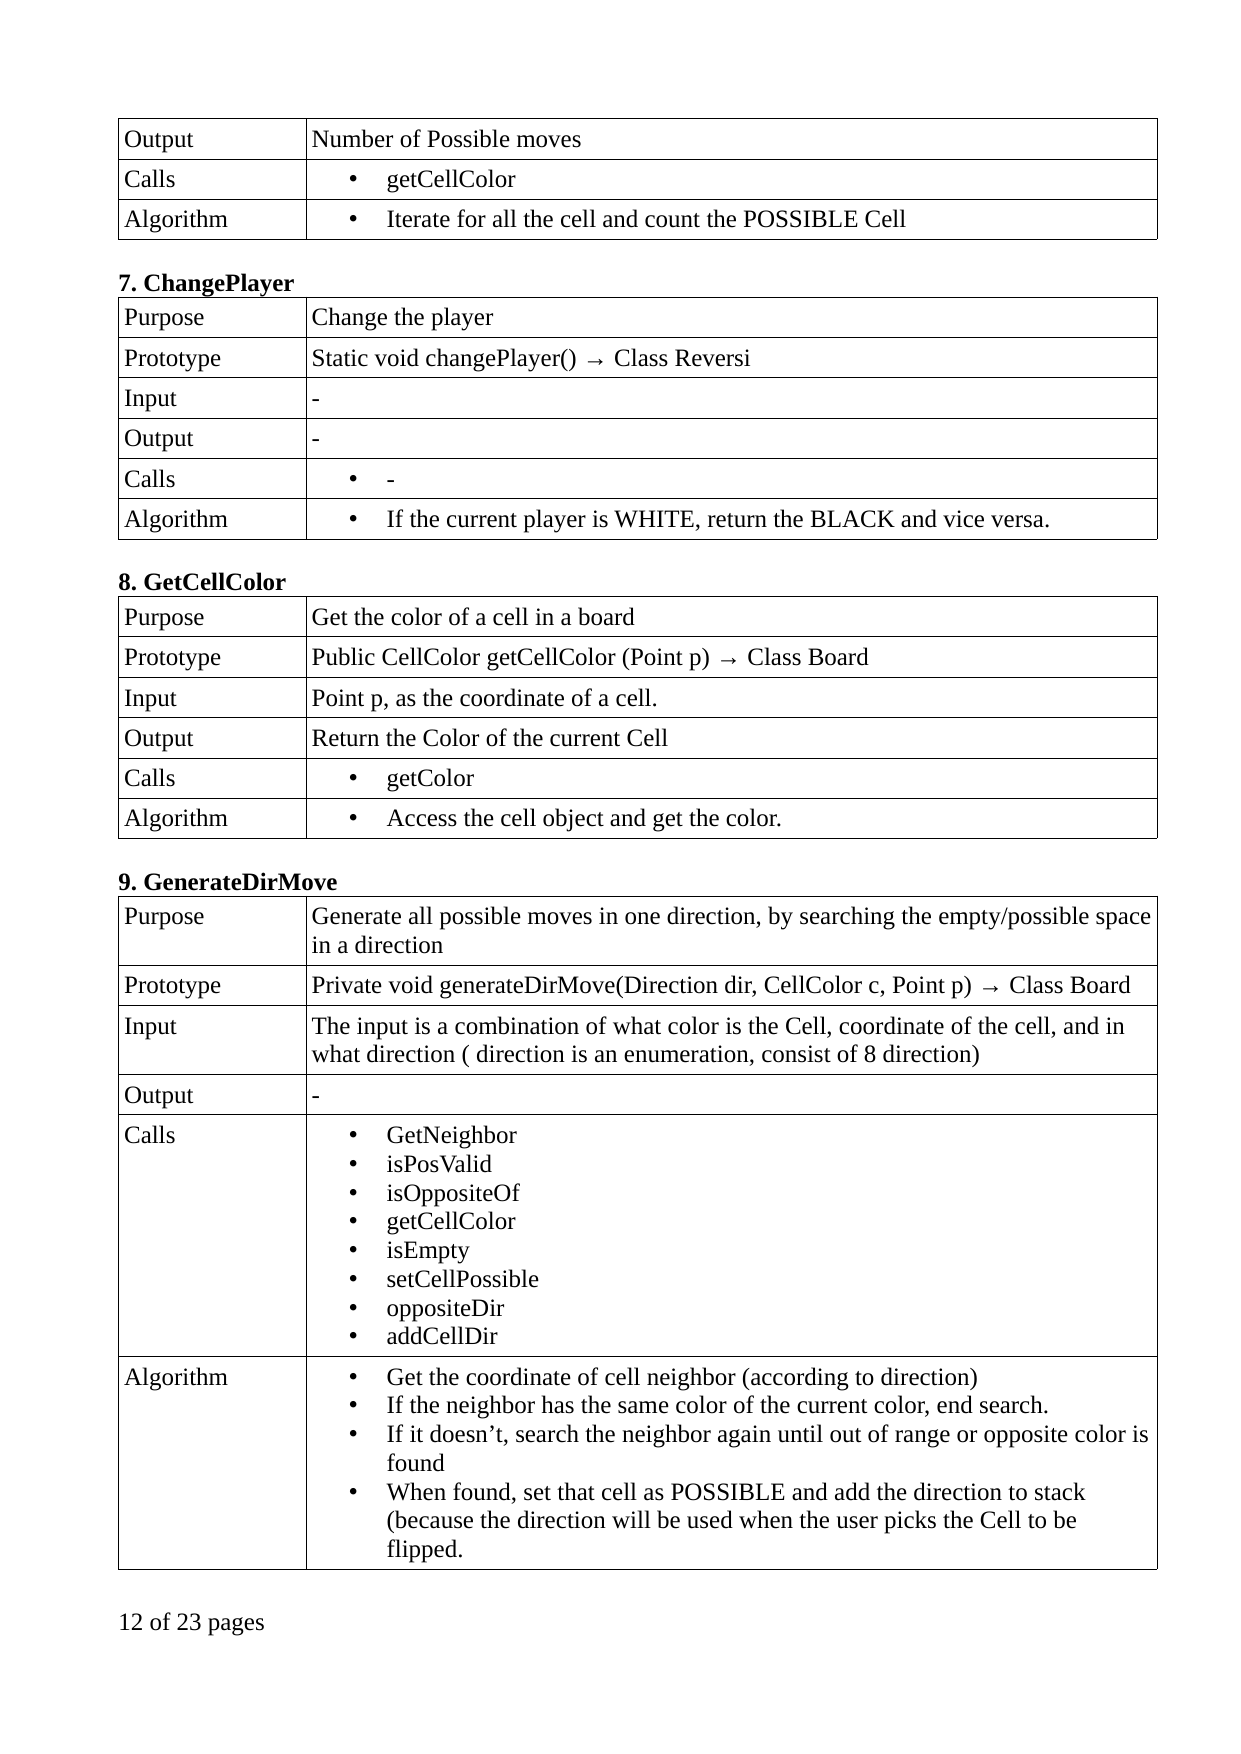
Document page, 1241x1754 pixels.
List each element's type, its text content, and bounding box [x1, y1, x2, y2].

table_header Purpose [119, 597, 306, 636]
table_cell Number of Possible moves [307, 119, 1157, 158]
text 7. ChangePlayer [118, 268, 1122, 297]
table_cell The input is a combination of what color is the Cell, coordinate of the cell, and in what direction ( direction is an enumeration, consist of 8 direction) [307, 1006, 1157, 1074]
table_cell Public CellColor getCellColor (Point p) → Class Board [307, 637, 1157, 677]
text 9. GenerateDirMove [118, 867, 1122, 896]
table_cell - [307, 1075, 1157, 1114]
table_cell If the current player is WHITE, return the BLACK and vice versa. [307, 499, 1157, 538]
table_cell - [307, 419, 1157, 458]
table_cell getColor [307, 759, 1157, 798]
table_cell Input [119, 678, 306, 717]
table_cell Calls [119, 459, 306, 498]
table_cell Algorithm [119, 799, 306, 838]
table_cell Output [119, 718, 306, 757]
table_header Purpose [119, 897, 306, 965]
table_cell Output [119, 119, 306, 158]
table_cell - [307, 378, 1157, 418]
table_cell Prototype [119, 338, 306, 377]
table_cell Calls [119, 1115, 306, 1356]
table_cell Input [119, 378, 306, 418]
table_cell Point p, as the coordinate of a cell. [307, 678, 1157, 717]
table_cell getCellColor [307, 160, 1157, 199]
table_cell Prototype [119, 637, 306, 677]
table_cell Iterate for all the cell and count the POSSIBLE Cell [307, 200, 1157, 239]
text 8. GetCellColor [118, 567, 1122, 596]
table_cell Output [119, 1075, 306, 1114]
table_cell Prototype [119, 966, 306, 1005]
table_cell Algorithm [119, 499, 306, 538]
table_cell Input [119, 1006, 306, 1074]
table_cell Calls [119, 759, 306, 798]
table_cell Output [119, 419, 306, 458]
table_cell Get the coordinate of cell neighbor (according to direction) If the neighbor has the same color of the current color, end search. If it doesn’t, search the neighbor again until out of range or opposite color is found When found, set that cell as POSSIBLE and add the direction to stack (because the direction will be used when the user picks the Cell to be flipped. [307, 1357, 1157, 1569]
table_header Generate all possible moves in one direction, by searching the empty/possible space in a direction [307, 897, 1157, 965]
table_header Change the player [307, 298, 1157, 337]
table_cell Algorithm [119, 1357, 306, 1569]
table_cell Calls [119, 160, 306, 199]
table_cell Static void changePlayer() → Class Reversi [307, 338, 1157, 377]
table_cell Return the Color of the current Cell [307, 718, 1157, 757]
table_header Get the color of a cell in a board [307, 597, 1157, 636]
table_cell Access the cell object and get the color. [307, 799, 1157, 838]
table_cell Private void generateDirMove(Direction dir, CellColor c, Point p) → Class Board [307, 966, 1157, 1005]
table_cell GetNeighbor isPosValid isOppositeOf getCellColor isEmpty setCellPossible oppositeDir addCellDir [307, 1115, 1157, 1356]
table_header Purpose [119, 298, 306, 337]
table_cell Algorithm [119, 200, 306, 239]
table_cell - [307, 459, 1157, 498]
